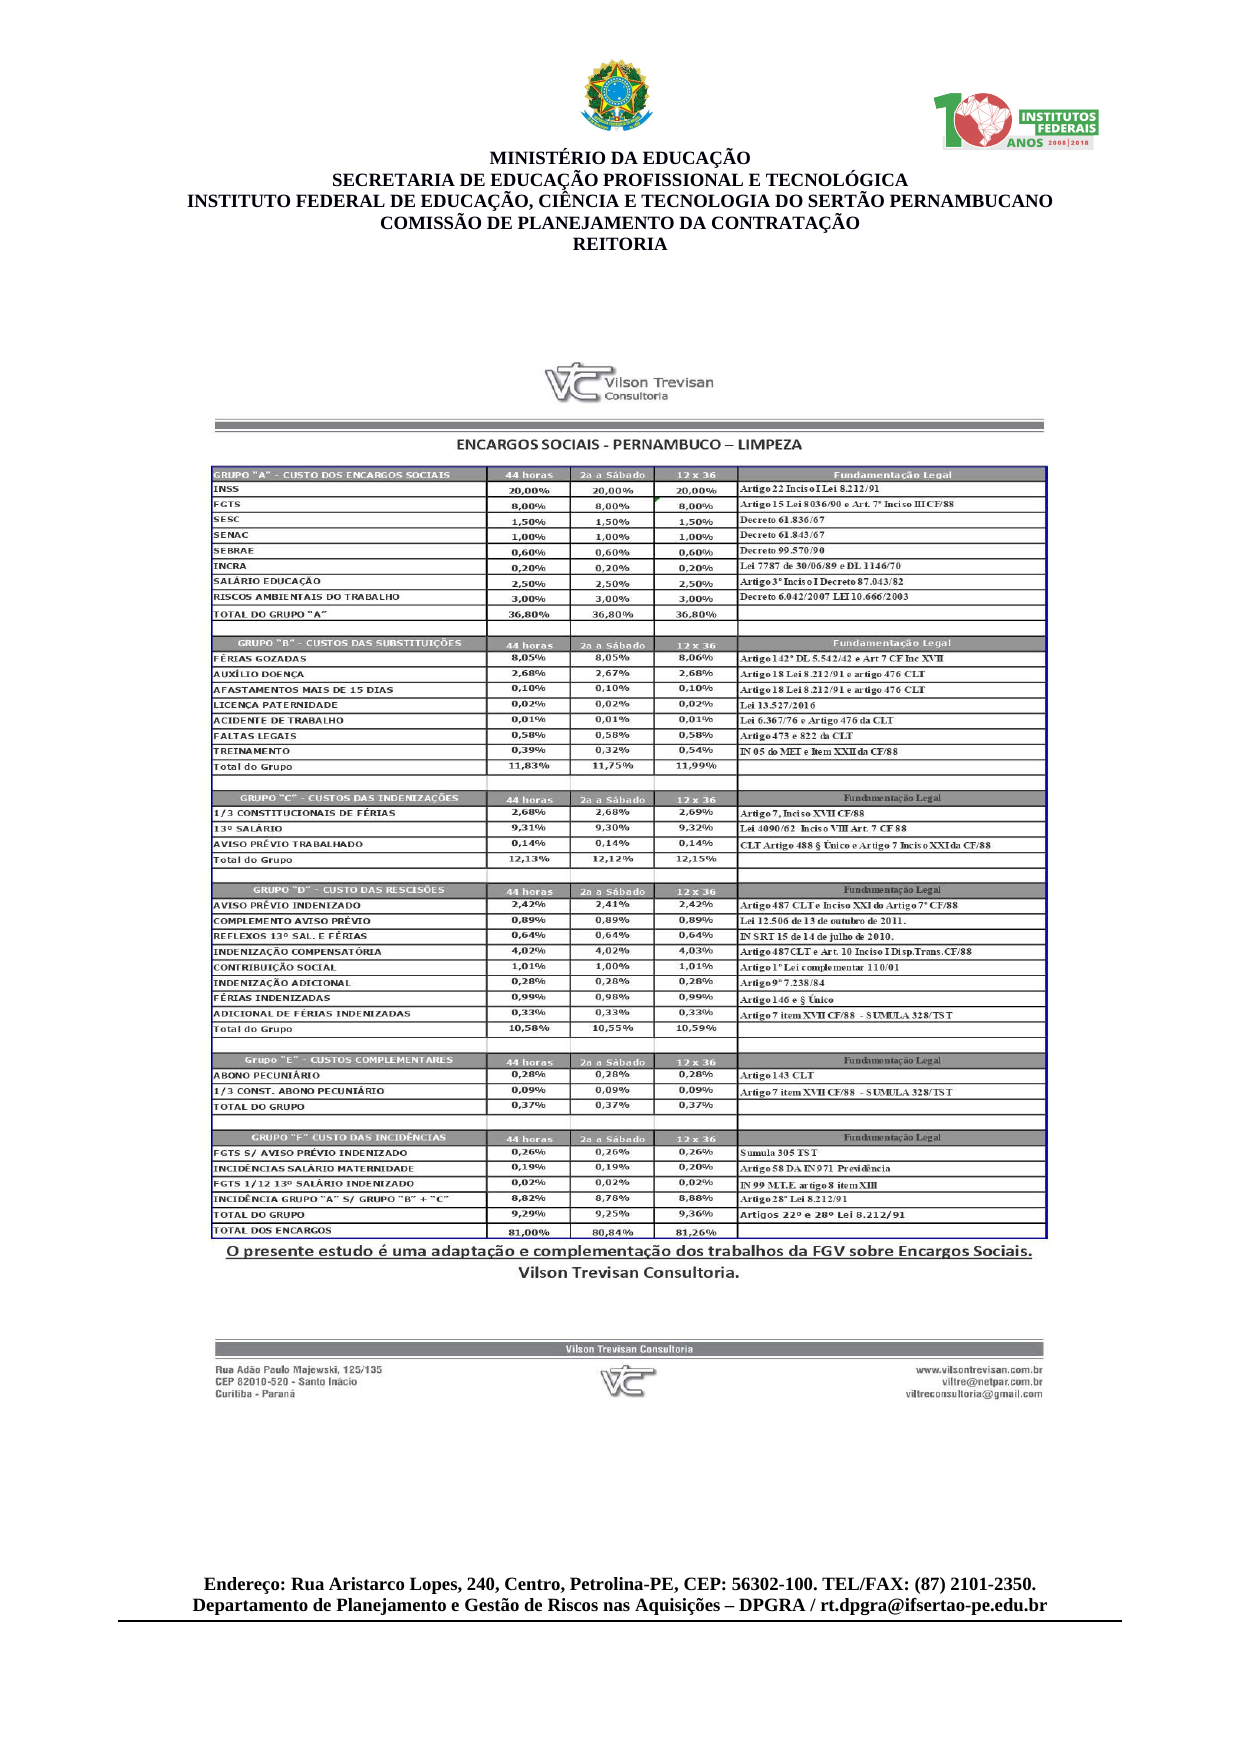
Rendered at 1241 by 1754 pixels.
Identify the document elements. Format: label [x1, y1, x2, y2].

picture [153, 310, 1104, 1449]
picture [579, 58, 654, 132]
picture [933, 93, 1099, 150]
